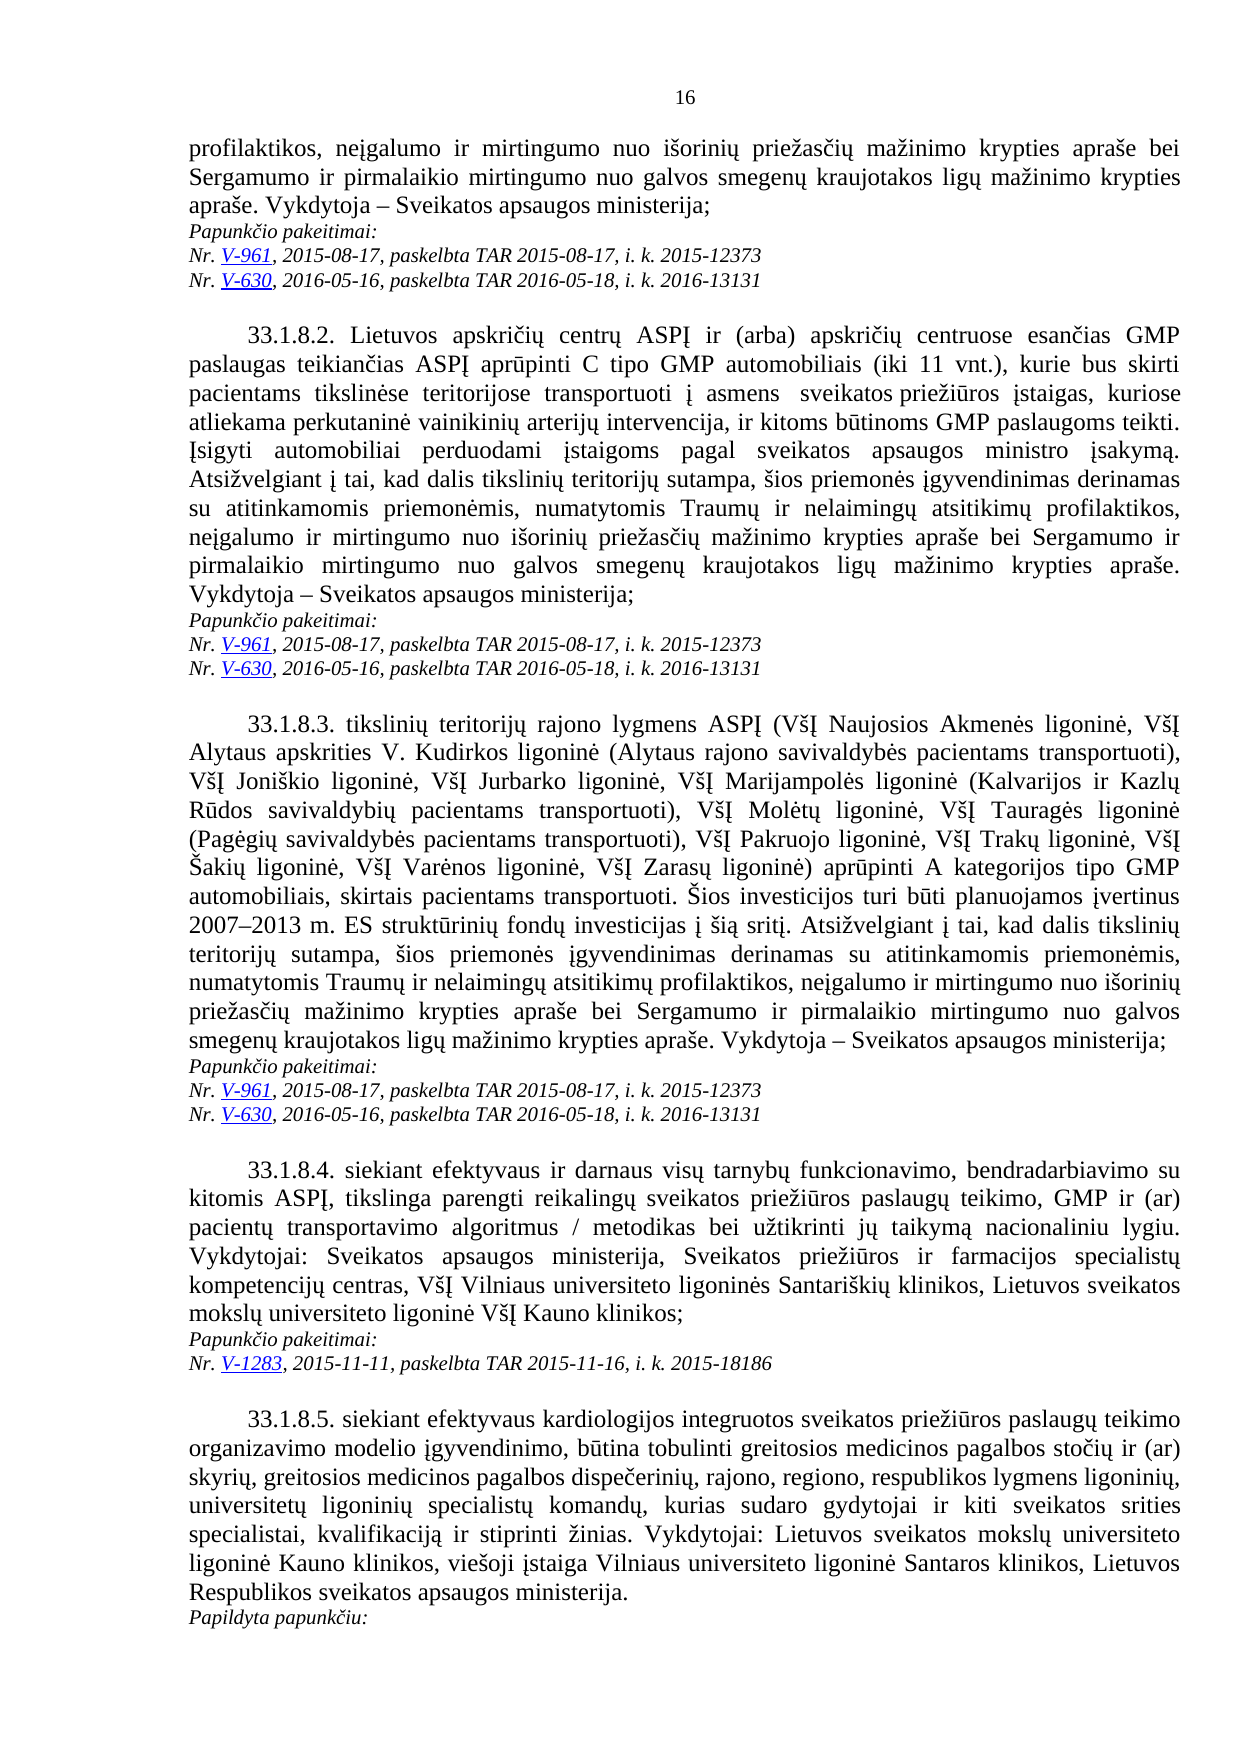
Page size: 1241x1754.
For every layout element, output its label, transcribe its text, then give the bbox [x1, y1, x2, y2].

text Papunkčio pakeitimai: [188, 219, 1181, 243]
text 33.1.8.4. siekiant efektyvaus ir darnaus visų tarnybų funkcionavimo, bendradarbiavimo su kitomis ASPĮ, tikslinga parengti reikalingų sveikatos priežiūros paslaugų teikimo, GMP ir (ar) pacientų transportavimo algoritmus / metodikas bei užtikrinti jų taikymą nacionaliniu lygiu. Vykdytojai: Sveikatos apsaugos ministerija, Sveikatos priežiūros ir farmacijos specialistų kompetencijų centras, VšĮ Vilniaus universiteto ligoninės Santariškių klinikos, Lietuvos sveikatos mokslų universiteto ligoninė VšĮ Kauno klinikos; [188, 1155, 1181, 1327]
text Papunkčio pakeitimai: [188, 608, 1181, 632]
text 33.1.8.5. siekiant efektyvaus kardiologijos integruotos sveikatos priežiūros paslaugų teikimo organizavimo modelio įgyvendinimo, būtina tobulinti greitosios medicinos pagalbos stočių ir (ar) skyrių, greitosios medicinos pagalbos dispečerinių, rajono, regiono, respublikos lygmens ligoninių, universitetų ligoninių specialistų komandų, kurias sudaro gydytojai ir kiti sveikatos srities specialistai, kvalifikaciją ir stiprinti žinias. Vykdytojai: Lietuvos sveikatos mokslų universiteto ligoninė Kauno klinikos, viešoji įstaiga Vilniaus universiteto ligoninė Santaros klinikos, Lietuvos Respublikos sveikatos apsaugos ministerija. [188, 1404, 1181, 1605]
text Papildyta papunkčiu: [188, 1605, 1181, 1629]
text Nr. V-630, 2016-05-16, paskelbta TAR 2016-05-18, i. k. 2016-13131 [188, 267, 1181, 292]
text Nr. V-1283, 2015-11-11, paskelbta TAR 2015-11-16, i. k. 2015-18186 [188, 1351, 1181, 1375]
text 33.1.8.2. Lietuvos apskričių centrų ASPĮ ir (arba) apskričių centruose esančias GMP paslaugas teikiančias ASPĮ aprūpinti C tipo GMP automobiliais (iki 11 vnt.), kurie bus skirti pacientams tikslinėse teritorijose transportuoti į asmens sveikatos priežiūros įstaigas, kuriose atliekama perkutaninė vainikinių arterijų intervencija, ir kitoms būtinoms GMP paslaugoms teikti. Įsigyti automobiliai perduodami įstaigoms pagal sveikatos apsaugos ministro įsakymą. Atsižvelgiant į tai, kad dalis tikslinių teritorijų sutampa, šios priemonės įgyvendinimas derinamas su atitinkamomis priemonėmis, numatytomis Traumų ir nelaimingų atsitikimų profilaktikos, neįgalumo ir mirtingumo nuo išorinių priežasčių mažinimo krypties apraše bei Sergamumo ir pirmalaikio mirtingumo nuo galvos smegenų kraujotakos ligų mažinimo krypties apraše. Vykdytoja – Sveikatos apsaugos ministerija; [188, 320, 1181, 608]
text 33.1.8.3. tikslinių teritorijų rajono lygmens ASPĮ (VšĮ Naujosios Akmenės ligoninė, VšĮ Alytaus apskrities V. Kudirkos ligoninė (Alytaus rajono savivaldybės pacientams transportuoti), VšĮ Joniškio ligoninė, VšĮ Jurbarko ligoninė, VšĮ Marijampolės ligoninė (Kalvarijos ir Kazlų Rūdos savivaldybių pacientams transportuoti), VšĮ Molėtų ligoninė, VšĮ Tauragės ligoninė (Pagėgių savivaldybės pacientams transportuoti), VšĮ Pakruojo ligoninė, VšĮ Trakų ligoninė, VšĮ Šakių ligoninė, VšĮ Varėnos ligoninė, VšĮ Zarasų ligoninė) aprūpinti A kategorijos tipo GMP automobiliais, skirtais pacientams transportuoti. Šios investicijos turi būti planuojamos įvertinus 2007–2013 m. ES struktūrinių fondų investicijas į šią sritį. Atsižvelgiant į tai, kad dalis tikslinių teritorijų sutampa, šios priemonės įgyvendinimas derinamas su atitinkamomis priemonėmis, numatytomis Traumų ir nelaimingų atsitikimų profilaktikos, neįgalumo ir mirtingumo nuo išorinių priežasčių mažinimo krypties apraše bei Sergamumo ir pirmalaikio mirtingumo nuo galvos smegenų kraujotakos ligų mažinimo krypties apraše. Vykdytoja – Sveikatos apsaugos ministerija; [188, 709, 1181, 1054]
text Nr. V-961, 2015-08-17, paskelbta TAR 2015-08-17, i. k. 2015-12373 [188, 632, 1181, 656]
text Papunkčio pakeitimai: [188, 1327, 1181, 1351]
text Nr. V-961, 2015-08-17, paskelbta TAR 2015-08-17, i. k. 2015-12373 [188, 243, 1181, 267]
text Papunkčio pakeitimai: [188, 1054, 1181, 1078]
text Nr. V-630, 2016-05-16, paskelbta TAR 2016-05-18, i. k. 2016-13131 [188, 1102, 1181, 1126]
text profilaktikos, neįgalumo ir mirtingumo nuo išorinių priežasčių mažinimo krypties apraše bei Sergamumo ir pirmalaikio mirtingumo nuo galvos smegenų kraujotakos ligų mažinimo krypties apraše. Vykdytoja – Sveikatos apsaugos ministerija; [188, 133, 1181, 219]
text Nr. V-961, 2015-08-17, paskelbta TAR 2015-08-17, i. k. 2015-12373 [188, 1078, 1181, 1102]
text Nr. V-630, 2016-05-16, paskelbta TAR 2016-05-18, i. k. 2016-13131 [188, 656, 1181, 680]
